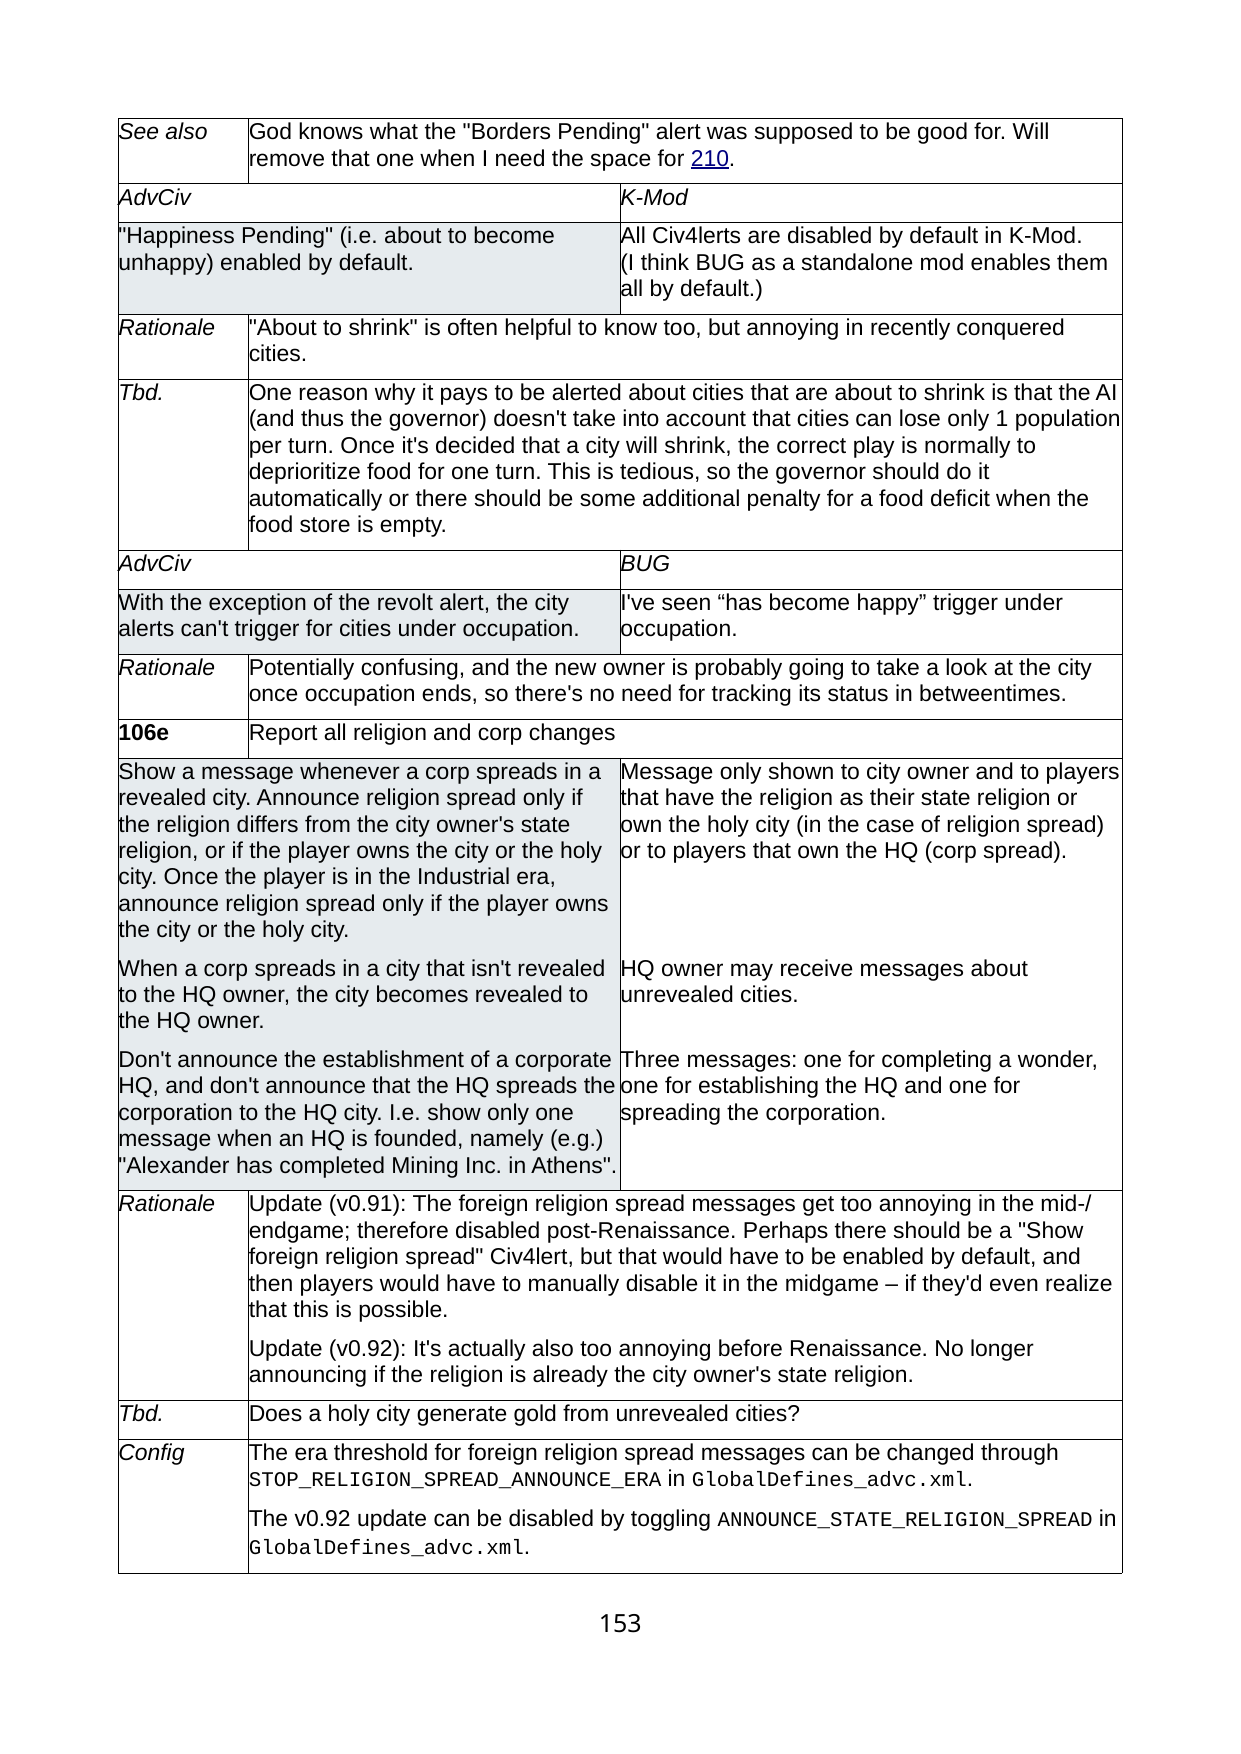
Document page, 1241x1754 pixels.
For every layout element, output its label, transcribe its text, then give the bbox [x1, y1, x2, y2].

table_cell AdvCiv [119, 551, 620, 588]
table_cell AdvCiv [119, 184, 620, 222]
table_cell Rationale [119, 1191, 248, 1400]
table_cell Show a message whenever a corp spreads in a revealed city. Announce religion spread only if the religion differs from the city owner's state religion, or if the player owns the city or the holy city. Once the player is in the Industrial era, announce religion spread only if the player owns the city or the holy city. When a corp spreads in a city that isn't revealed to the HQ owner, the city becomes revealed to the HQ owner. Don't announce the establishment of a corporate HQ, and don't announce that the HQ spreads the corporation to the HQ city. I.e. show only one message when an HQ is founded, namely (e.g.) "Alexander has completed Mining Inc. in Athens". [119, 759, 620, 1190]
table_cell "About to shrink" is often helpful to know too, but annoying in recently conquered cities. [249, 315, 1122, 379]
table_cell Does a holy city generate gold from unrevealed cities? [249, 1401, 1122, 1438]
table_cell Rationale [119, 315, 248, 379]
table_cell I've seen “has become happy” trigger under occupation. [621, 590, 1122, 654]
table_cell Report all religion and corp changes [249, 720, 1122, 758]
table_cell Potentially confusing, and the new owner is probably going to take a look at the city once occupation ends, so there's no need for tracking its status in betweentimes. [249, 655, 1122, 719]
table_cell "Happiness Pending" (i.e. about to become unhappy) enabled by default. [119, 223, 620, 314]
table_cell Config [119, 1440, 248, 1573]
table_cell Message only shown to city owner and to players that have the religion as their state religion or own the holy city (in the case of religion spread) or to players that own the HQ (corp spread). HQ owner may receive messages about unrevealed cities. Three messages: one for completing a wonder, one for establishing the HQ and one for spreading the corporation. [621, 759, 1122, 1190]
table_cell Rationale [119, 655, 248, 719]
table_cell BUG [621, 551, 1122, 588]
table_cell See also [119, 119, 248, 183]
table_cell One reason why it pays to be alerted about cities that are about to shrink is that the AI (and thus the governor) doesn't take into account that cities can lose only 1 population per turn. Once it's decided that a city will shrink, the correct play is normally to deprioritize food for one turn. This is tedious, so the governor should do it automatically or there should be some additional penalty for a food deficit when the food store is empty. [249, 380, 1122, 549]
table_cell Tbd. [119, 1401, 248, 1438]
table_cell Tbd. [119, 380, 248, 549]
table_cell The era threshold for foreign religion spread messages can be changed through STOP_RELIGION_SPREAD_ANNOUNCE_ERA in GlobalDefines_advc.xml. The v0.92 update can be disabled by toggling ANNOUNCE_STATE_RELIGION_SPREAD in GlobalDefines_advc.xml. [249, 1440, 1122, 1573]
table_cell With the exception of the revolt alert, the city alerts can't trigger for cities under occupation. [119, 590, 620, 654]
table_cell K-Mod [621, 184, 1122, 222]
table_cell 106e [119, 720, 248, 758]
table_cell Update (v0.91): The foreign religion spread messages get too annoying in the mid-/ endgame; therefore disabled post-Renaissance. Perhaps there should be a "Show foreign religion spread" Civ4lert, but that would have to be enabled by default, and then players would have to manually disable it in the midgame – if they'd even realize that this is possible. Update (v0.92): It's actually also too annoying before Renaissance. No longer announcing if the religion is already the city owner's state religion. [249, 1191, 1122, 1400]
table_cell All Civ4lerts are disabled by default in K-Mod. (I think BUG as a standalone mod enables them all by default.) [621, 223, 1122, 314]
table_cell God knows what the "Borders Pending" alert was supposed to be good for. Will remove that one when I need the space for 210. [249, 119, 1122, 183]
